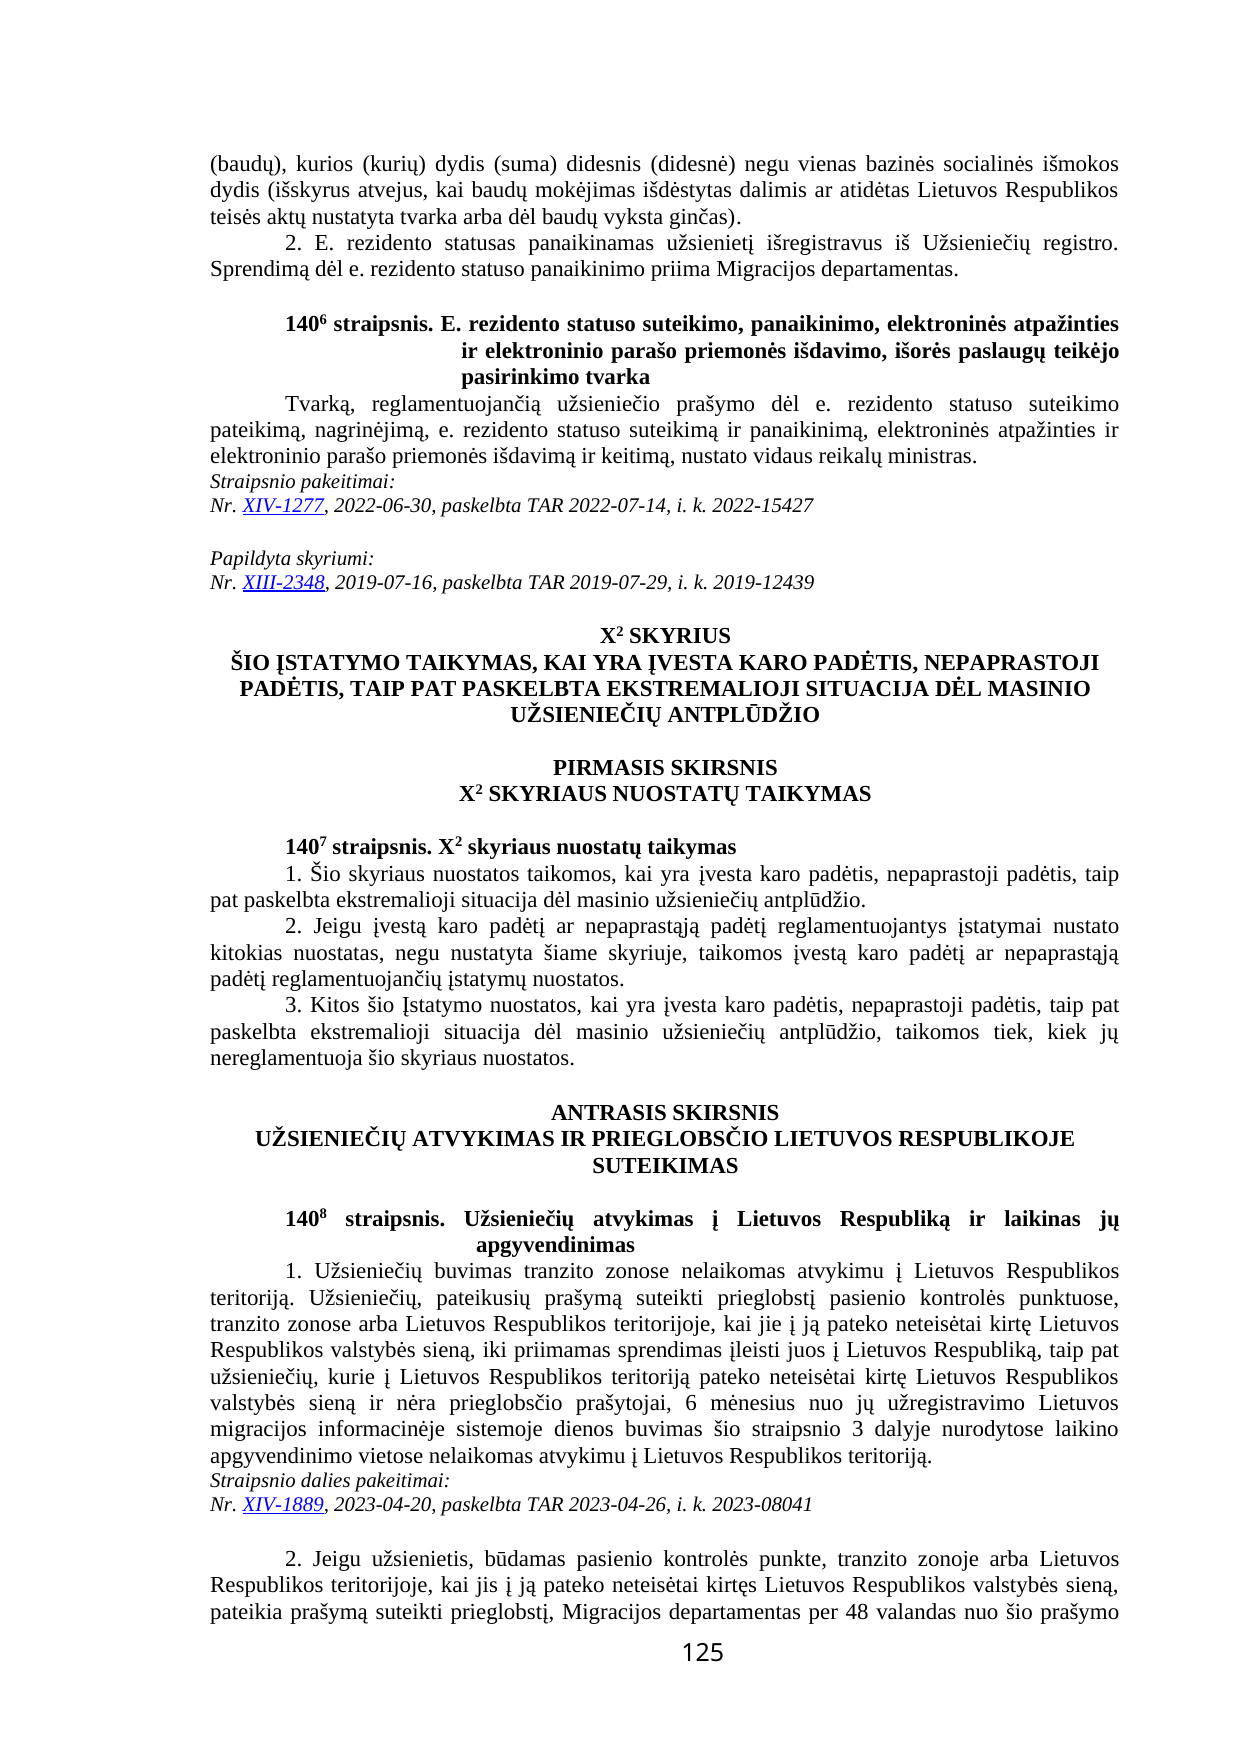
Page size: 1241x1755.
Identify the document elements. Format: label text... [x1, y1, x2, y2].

text 1. Šio skyriaus nuostatos taikomos, kai yra įvesta karo padėtis, nepaprastoji padėtis, taip pat paskelbta ekstremalioji situacija dėl masinio užsieniečių antplūdžio. [210, 859, 1120, 912]
text 1. Užsieniečių buvimas tranzito zonose nelaikomas atvykimu į Lietuvos Respublikos teritoriją. Užsieniečių, pateikusių prašymą suteikti prieglobstį pasienio kontrolės punktuose, tranzito zonose arba Lietuvos Respublikos teritorijoje, kai jie į ją pateko neteisėtai kirtę Lietuvos Respublikos valstybės sieną, iki priimamas sprendimas įleisti juos į Lietuvos Respubliką, taip pat užsieniečių, kurie į Lietuvos Respublikos teritoriją pateko neteisėtai kirtę Lietuvos Respublikos valstybės sieną ir nėra prieglobsčio prašytojai, 6 mėnesius nuo jų užregistravimo Lietuvos migracijos informacinėje sistemoje dienos buvimas šio straipsnio 3 dalyje nurodytose laikino apgyvendinimo vietose nelaikomas atvykimu į Lietuvos Respublikos teritoriją. [210, 1257, 1120, 1468]
text Nr. XIII-2348, 2019-07-16, paskelbta TAR 2019-07-29, i. k. 2019-12439 [210, 569, 1120, 594]
text PIRMASIS SKIRSNIS [210, 754, 1120, 781]
text 1407 straipsnis. X2 skyriaus nuostatų taikymas [210, 833, 1120, 859]
text ANTRASIS SKIRSNIS [210, 1099, 1120, 1126]
text X2 SKYRIUS [210, 622, 1120, 649]
text X2 SKYRIAUS NUOSTATŲ TAIKYMAS [210, 781, 1120, 807]
text (baudų), kurios (kurių) dydis (suma) didesnis (didesnė) negu vienas bazinės socialinės išmokos dydis (išskyrus atvejus, kai baudų mokėjimas išdėstytas dalimis ar atidėtas Lietuvos Respublikos teisės aktų nustatyta tvarka arba dėl baudų vyksta ginčas). [210, 150, 1120, 229]
text 2. Jeigu užsienietis, būdamas pasienio kontrolės punkte, tranzito zonoje arba Lietuvos Respublikos teritorijoje, kai jis į ją pateko neteisėtai kirtęs Lietuvos Respublikos valstybės sieną, pateikia prašymą suteikti prieglobstį, Migracijos departamentas per 48 valandas nuo šio prašymo [210, 1545, 1120, 1624]
text 1408 straipsnis. Užsieniečių atvykimas į Lietuvos Respubliką ir laikinas jų apgyvendinimas [285, 1204, 1120, 1257]
text 1406 straipsnis. E. rezidento statuso suteikimo, panaikinimo, elektroninės atpažinties ir elektroninio parašo priemonės išdavimo, išorės paslaugų teikėjo pasirinkimo tvarka [285, 311, 1120, 389]
text UŽSIENIEČIŲ ATVYKIMAS IR PRIEGLOBSČIO LIETUVOS RESPUBLIKOJE SUTEIKIMAS [210, 1126, 1120, 1178]
text ŠIO ĮSTATYMO TAIKYMAS, KAI YRA ĮVESTA KARO PADĖTIS, NEPAPRASTOJI PADĖTIS, TAIP PAT PASKELBTA EKSTREMALIOJI SITUACIJA DĖL MASINIO UŽSIENIEČIŲ ANTPLŪDŽIO [210, 649, 1120, 728]
text Straipsnio pakeitimai: [210, 469, 1120, 493]
text Papildyta skyriumi: [210, 546, 1120, 569]
text Nr. XIV-1889, 2023-04-20, paskelbta TAR 2023-04-26, i. k. 2023-08041 [210, 1492, 1120, 1516]
text 2. E. rezidento statusas panaikinamas užsienietį išregistravus iš Užsieniečių registro. Sprendimą dėl e. rezidento statuso panaikinimo priima Migracijos departamentas. [210, 229, 1120, 282]
text 2. Jeigu įvestą karo padėtį ar nepaprastąją padėtį reglamentuojantys įstatymai nustato kitokias nuostatas, negu nustatyta šiame skyriuje, taikomos įvestą karo padėtį ar nepaprastąją padėtį reglamentuojančių įstatymų nuostatos. [210, 912, 1120, 991]
text Straipsnio dalies pakeitimai: [210, 1468, 1120, 1492]
text 3. Kitos šio Įstatymo nuostatos, kai yra įvesta karo padėtis, nepaprastoji padėtis, taip pat paskelbta ekstremalioji situacija dėl masinio užsieniečių antplūdžio, taikomos tiek, kiek jų nereglamentuoja šio skyriaus nuostatos. [210, 991, 1120, 1070]
text Nr. XIV-1277, 2022-06-30, paskelbta TAR 2022-07-14, i. k. 2022-15427 [210, 493, 1120, 517]
text Tvarką, reglamentuojančią užsieniečio prašymo dėl e. rezidento statuso suteikimo pateikimą, nagrinėjimą, e. rezidento statuso suteikimą ir panaikinimą, elektroninės atpažinties ir elektroninio parašo priemonės išdavimą ir keitimą, nustato vidaus reikalų ministras. [210, 389, 1120, 469]
